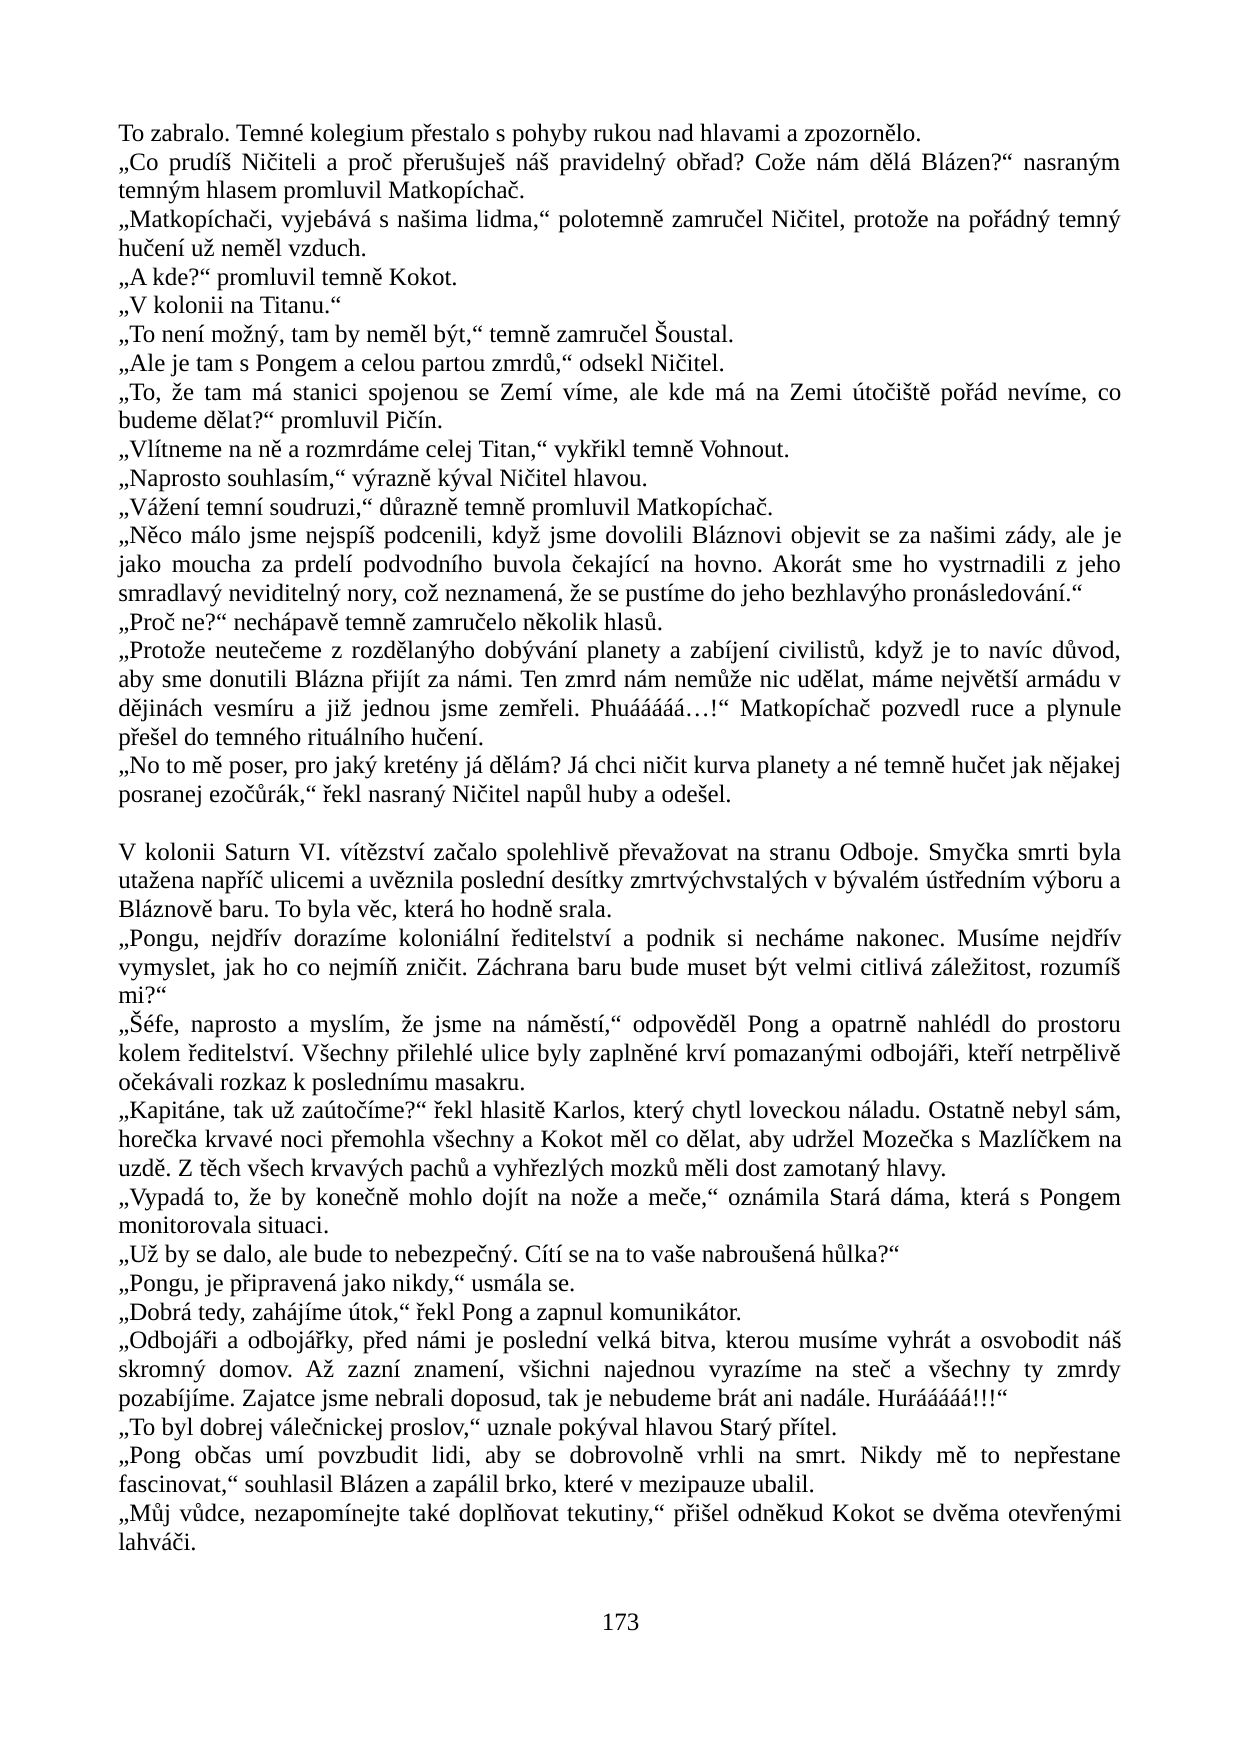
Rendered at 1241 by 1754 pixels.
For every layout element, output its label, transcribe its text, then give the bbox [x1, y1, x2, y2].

text „Šéfe, naprosto a myslím, že jsme na náměstí,“ odpověděl Pong a opatrně nahlédl do prostoru kolem ředitelství. Všechny přilehlé ulice byly zaplněné krví pomazanými odbojáři, kteří netrpělivě očekávali rozkaz k poslednímu masakru. [118, 1009, 1122, 1096]
text „A kde?“ promluvil temně Kokot. [118, 262, 1122, 291]
text „Vypadá to, že by konečně mohlo dojít na nože a meče,“ oznámila Stará dáma, která s Pongem monitorovala situaci. [118, 1182, 1122, 1239]
text „Odbojáři a odbojářky, před námi je poslední velká bitva, kterou musíme vyhrát a osvobodit náš skromný domov. Až zazní znamení, všichni najednou vyrazíme na steč a všechny ty zmrdy pozabíjíme. Zajatce jsme nebrali doposud, tak je nebudeme brát ani nadále. Hurááááá!!!“ [118, 1326, 1122, 1412]
text „Vlítneme na ně a rozmrdáme celej Titan,“ vykřikl temně Vohnout. [118, 434, 1122, 463]
text „Můj vůdce, nezapomínejte také doplňovat tekutiny,“ přišel odněkud Kokot se dvěma otevřenými lahváči. [118, 1498, 1122, 1556]
text „Proč ne?“ nechápavě temně zamručelo několik hlasů. [118, 607, 1122, 636]
text To zabralo. Temné kolegium přestalo s pohyby rukou nad hlavami a zpozornělo. [118, 118, 1122, 147]
text „To není možný, tam by neměl být,“ temně zamručel Šoustal. [118, 319, 1122, 348]
text „Něco málo jsme nejspíš podcenili, když jsme dovolili Bláznovi objevit se za našimi zády, ale je jako moucha za prdelí podvodního buvola čekající na hovno. Akorát sme ho vystrnadili z jeho smradlavý neviditelný nory, což neznamená, že se pustíme do jeho bezhlavýho pronásledování.“ [118, 521, 1122, 607]
text „Protože neutečeme z rozdělanýho dobývání planety a zabíjení civilistů, když je to navíc důvod, aby sme donutili Blázna přijít za námi. Ten zmrd nám nemůže nic udělat, máme největší armádu v dějinách vesmíru a již jednou jsme zemřeli. Phuááááá…!“ Matkopíchač pozvedl ruce a plynule přešel do temného rituálního hučení. [118, 636, 1122, 751]
text „To, že tam má stanici spojenou se Zemí víme, ale kde má na Zemi útočiště pořád nevíme, co budeme dělat?“ promluvil Pičín. [118, 377, 1122, 434]
text „Dobrá tedy, zahájíme útok,“ řekl Pong a zapnul komunikátor. [118, 1297, 1122, 1326]
text „Pongu, nejdřív dorazíme koloniální ředitelství a podnik si necháme nakonec. Musíme nejdřív vymyslet, jak ho co nejmíň zničit. Záchrana baru bude muset být velmi citlivá záležitost, rozumíš mi?“ [118, 923, 1122, 1009]
text „Pong občas umí povzbudit lidi, aby se dobrovolně vrhli na smrt. Nikdy mě to nepřestane fascinovat,“ souhlasil Blázen a zapálil brko, které v mezipauze ubalil. [118, 1441, 1122, 1498]
text „Ale je tam s Pongem a celou partou zmrdů,“ odsekl Ničitel. [118, 348, 1122, 377]
text „Naprosto souhlasím,“ výrazně kýval Ničitel hlavou. [118, 463, 1122, 492]
text „Co prudíš Ničiteli a proč přerušuješ náš pravidelný obřad? Cože nám dělá Blázen?“ nasraným temným hlasem promluvil Matkopíchač. [118, 147, 1122, 204]
text „Kapitáne, tak už zaútočíme?“ řekl hlasitě Karlos, který chytl loveckou náladu. Ostatně nebyl sám, horečka krvavé noci přemohla všechny a Kokot měl co dělat, aby udržel Mozečka s Mazlíčkem na uzdě. Z těch všech krvavých pachů a vyhřezlých mozků měli dost zamotaný hlavy. [118, 1096, 1122, 1182]
text „V kolonii na Titanu.“ [118, 291, 1122, 319]
text „To byl dobrej válečnickej proslov,“ uznale pokýval hlavou Starý přítel. [118, 1412, 1122, 1441]
text „Vážení temní soudruzi,“ důrazně temně promluvil Matkopíchač. [118, 492, 1122, 521]
text „Už by se dalo, ale bude to nebezpečný. Cítí se na to vaše nabroušená hůlka?“ [118, 1239, 1122, 1268]
text „Pongu, je připravená jako nikdy,“ usmála se. [118, 1268, 1122, 1297]
text V kolonii Saturn VI. vítězství začalo spolehlivě převažovat na stranu Odboje. Smyčka smrti byla utažena napříč ulicemi a uvěznila poslední desítky zmrtvýchvstalých v bývalém ústředním výboru a Bláznově baru. To byla věc, která ho hodně srala. [118, 837, 1122, 923]
text „Matkopíchači, vyjebává s našima lidma,“ polotemně zamručel Ničitel, protože na pořádný temný hučení už neměl vzduch. [118, 204, 1122, 262]
text „No to mě poser, pro jaký kretény já dělám? Já chci ničit kurva planety a né temně hučet jak nějakej posranej ezočůrák,“ řekl nasraný Ničitel napůl huby a odešel. [118, 751, 1122, 808]
